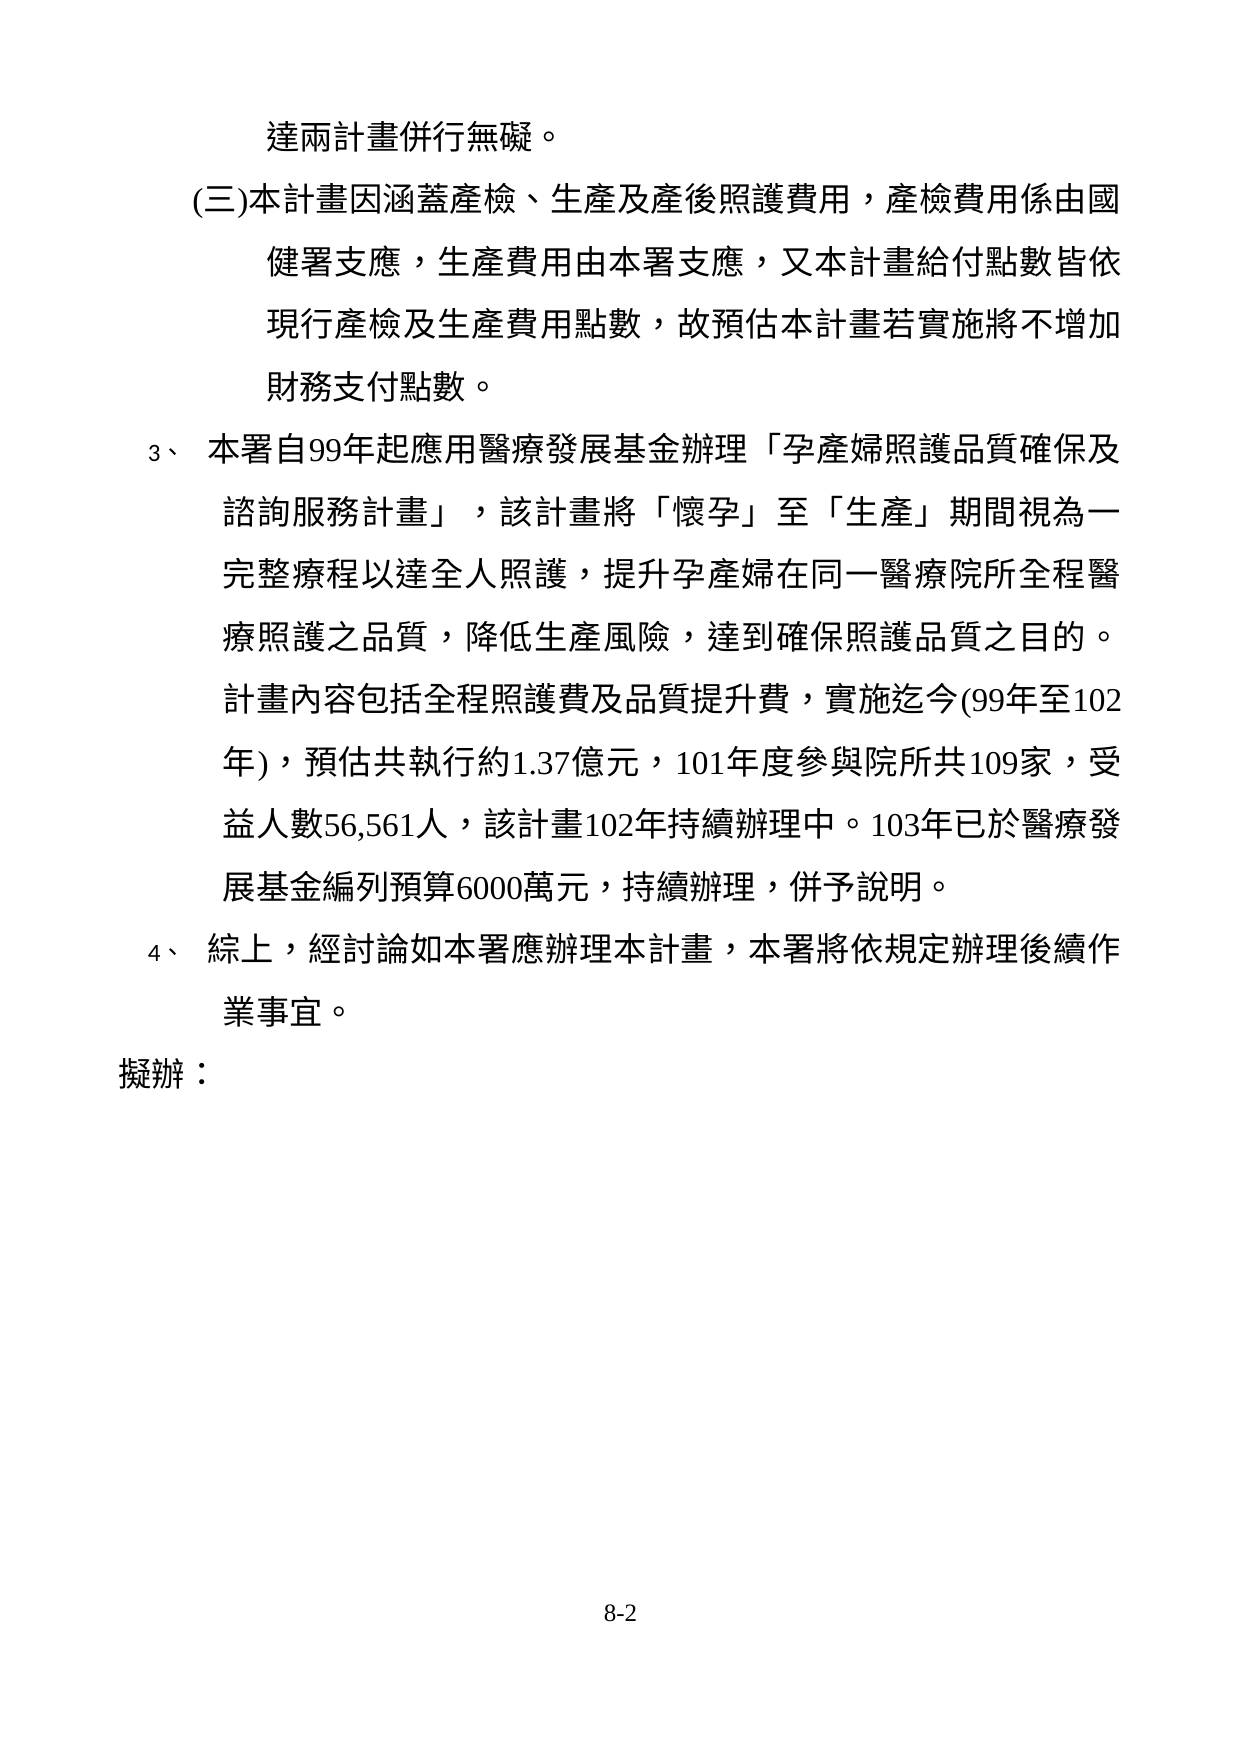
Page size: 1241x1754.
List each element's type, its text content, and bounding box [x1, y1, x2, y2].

text 擬辦： [118, 1031, 1122, 1093]
text (三)本計畫因涵蓋產檢、生產及產後照護費用，產檢費用係由國健署支應，生產費用由本署支應，又本計畫給付點數皆依現行產檢及生產費用點數，故預估本計畫若實施將不增加財務支付點數。 [192, 156, 1122, 406]
list 本署自99年起應用醫療發展基金辦理「孕產婦照護品質確保及諮詢服務計畫」，該計畫將「懷孕」至「生產」期間視為一完整療程以達全人照護，提升孕產婦在同一醫療院所全程醫療照護之品質，降低生產風險，達到確保照護品質之目的。計畫內容包括全程照護費及品質提升費，實施迄今(99年至102年)，預估共執行約1.37億元，101年度參與院所共109家，受益人數56,561人，該計畫102年持續辦理中。103年已於醫療發展基金編列預算6000萬元，持續辦理，併予說明。 [148, 406, 1122, 906]
text 達兩計畫併行無礙。 [192, 93, 1122, 156]
list 綜上，經討論如本署應辦理本計畫，本署將依規定辦理後續作業事宜。 [148, 906, 1122, 1031]
